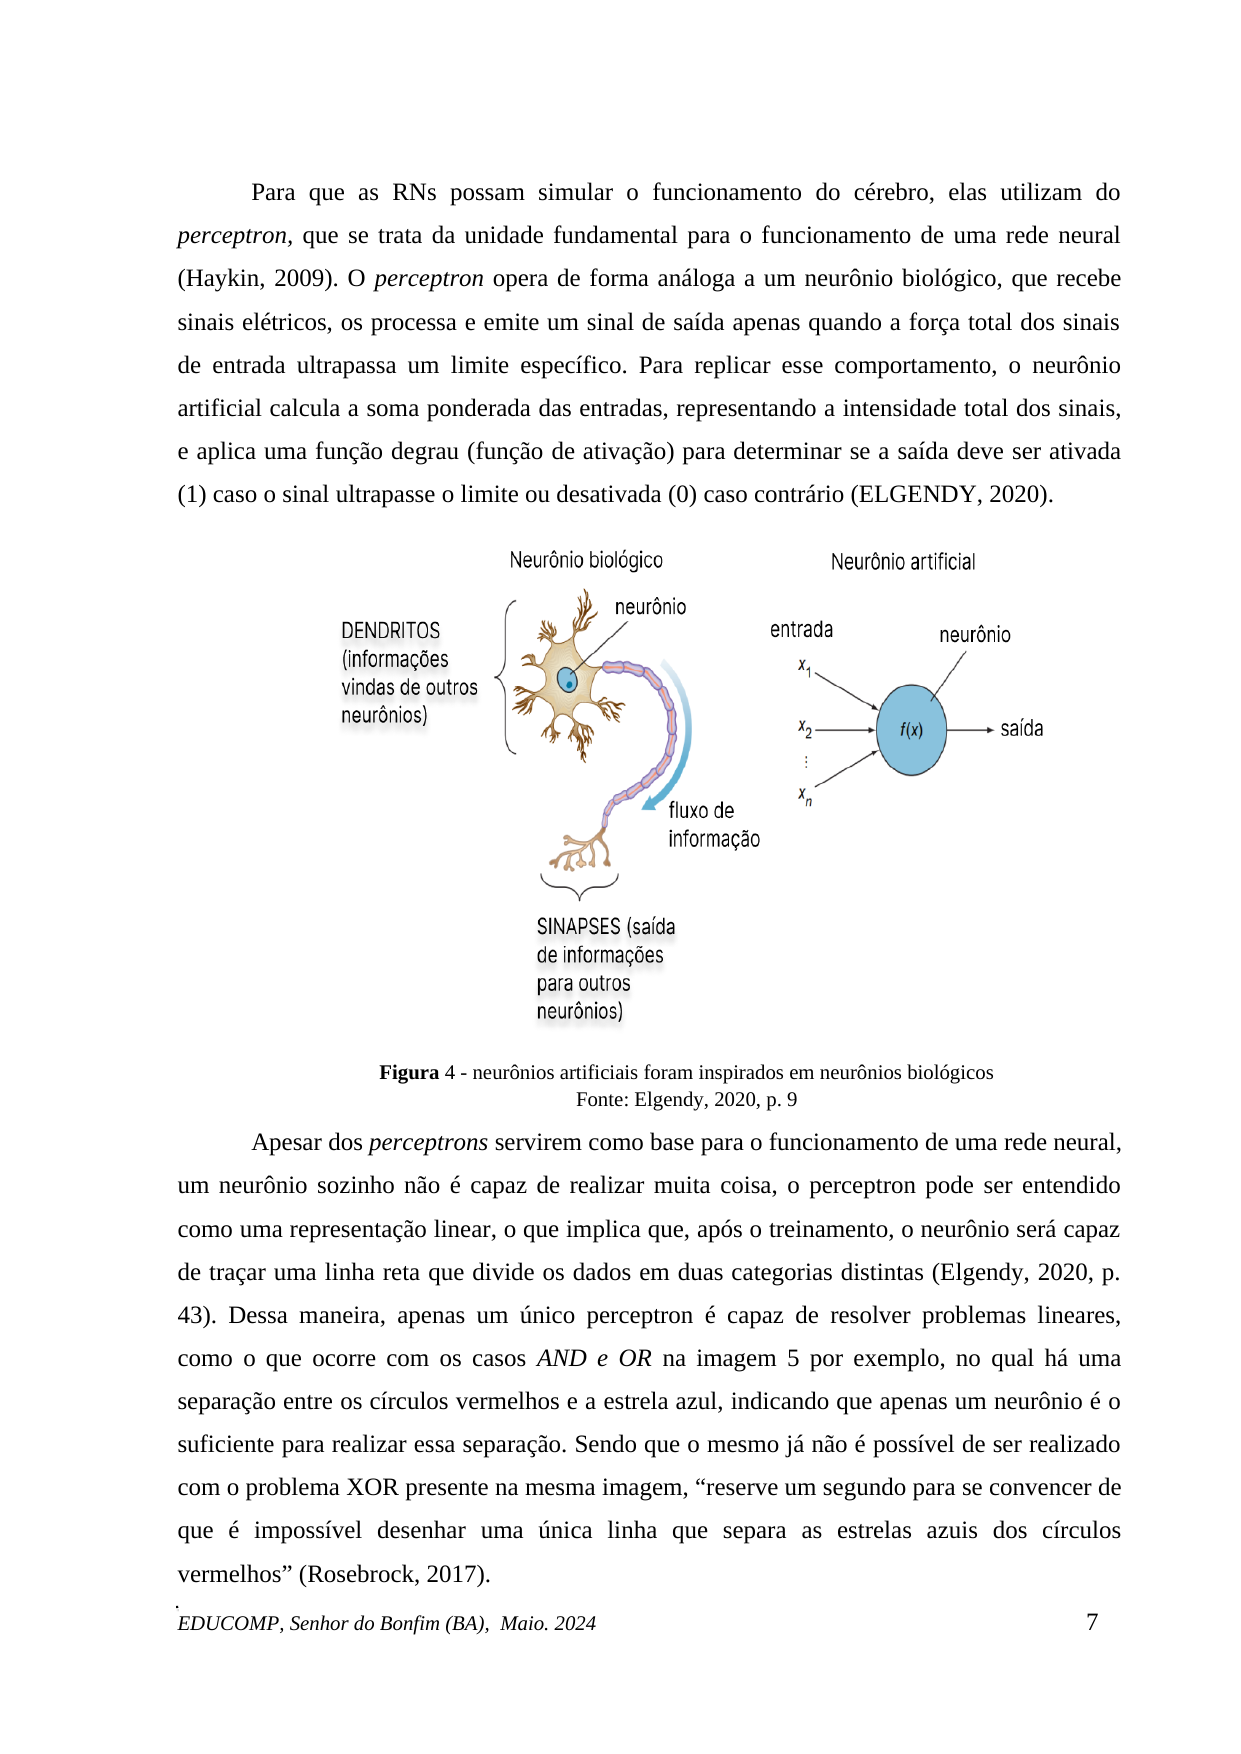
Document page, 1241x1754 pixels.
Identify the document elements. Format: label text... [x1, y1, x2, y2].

text Para que as RNs possam simular o funcionamento do cérebro, elas utilizam do perceptron, que se trata da unidade fundamental para o funcionamento de uma rede neural (Haykin, 2009). O perceptron opera de forma análoga a um neurônio biológico, que recebe sinais elétricos, os processa e emite um sinal de saída apenas quando a força total dos sinais de entrada ultrapassa um limite específico. Para replicar esse comportamento, o neurônio artificial calcula a soma ponderada das entradas, representando a intensidade total dos sinais, e aplica uma função degrau (função de ativação) para determinar se a saída deve ser ativada (1) caso o sinal ultrapasse o limite ou desativada (0) caso contrário (ELGENDY, 2020). [177, 177, 1122, 508]
text Figura 4 - neurônios artificiais foram inspirados em neurônios biológicos [353, 1060, 1020, 1084]
text Fonte: Elgendy, 2020, p. 9 [353, 1087, 1020, 1111]
picture [323, 524, 1050, 1060]
text Apesar dos perceptrons servirem como base para o funcionamento de uma rede neural, um neurônio sozinho não é capaz de realizar muita coisa, o perceptron pode ser entendido como uma representação linear, o que implica que, após o treinamento, o neurônio será capaz de traçar uma linha reta que divide os dados em duas categorias distintas (Elgendy, 2020, p. 43). Dessa maneira, apenas um único perceptron é capaz de resolver problemas lineares, como o que ocorre com os casos AND e OR na imagem 5 por exemplo, no qual há uma separação entre os círculos vermelhos e a estrela azul, indicando que apenas um neurônio é o suficiente para realizar essa separação. Sendo que o mesmo já não é possível de ser realizado com o problema XOR presente na mesma imagem, “reserve um segundo para se convencer de que é impossível desenhar uma única linha que separa as estrelas azuis dos círculos vermelhos” (Rosebrock, 2017). [177, 1127, 1122, 1587]
